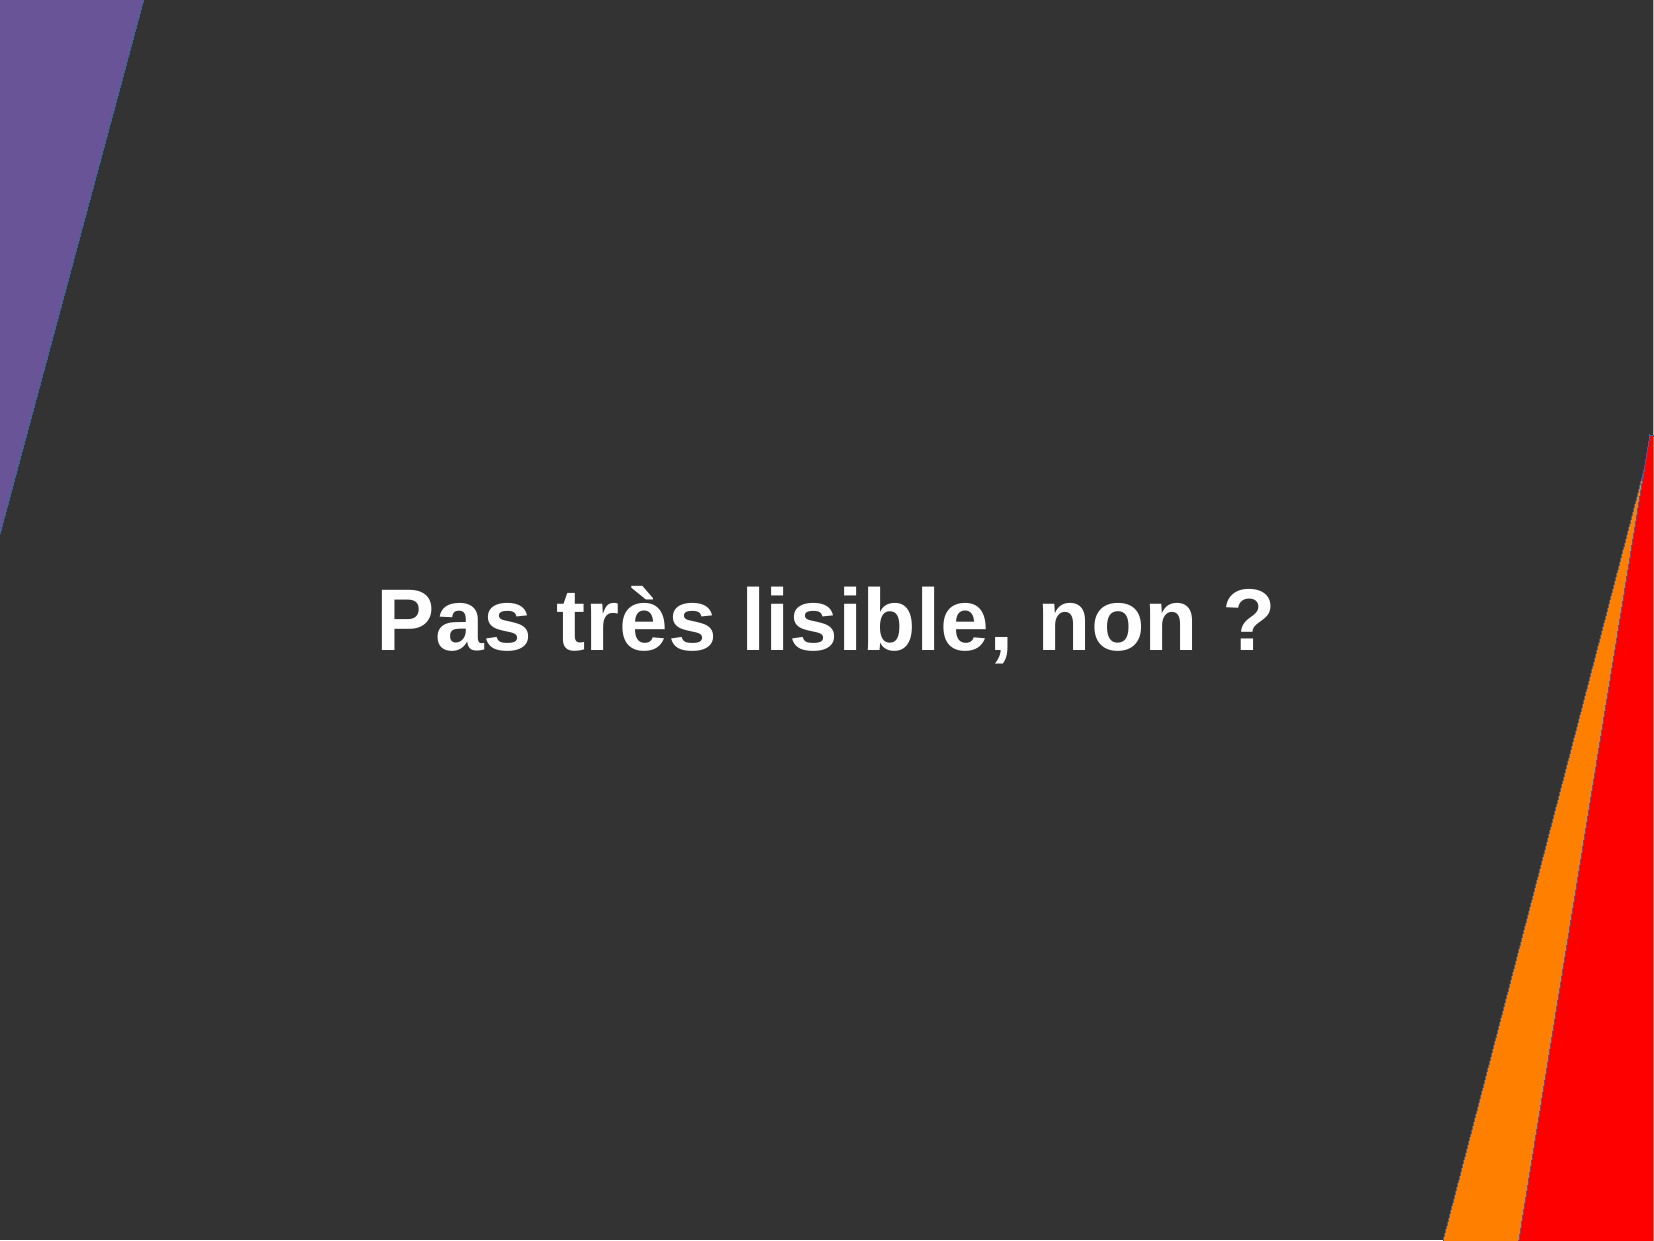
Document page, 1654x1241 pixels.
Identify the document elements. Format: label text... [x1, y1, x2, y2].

title Pas très lisible, non ? [31, 571, 1622, 702]
text_box [0, 0, 144, 534]
text_box [1442, 434, 1654, 1241]
